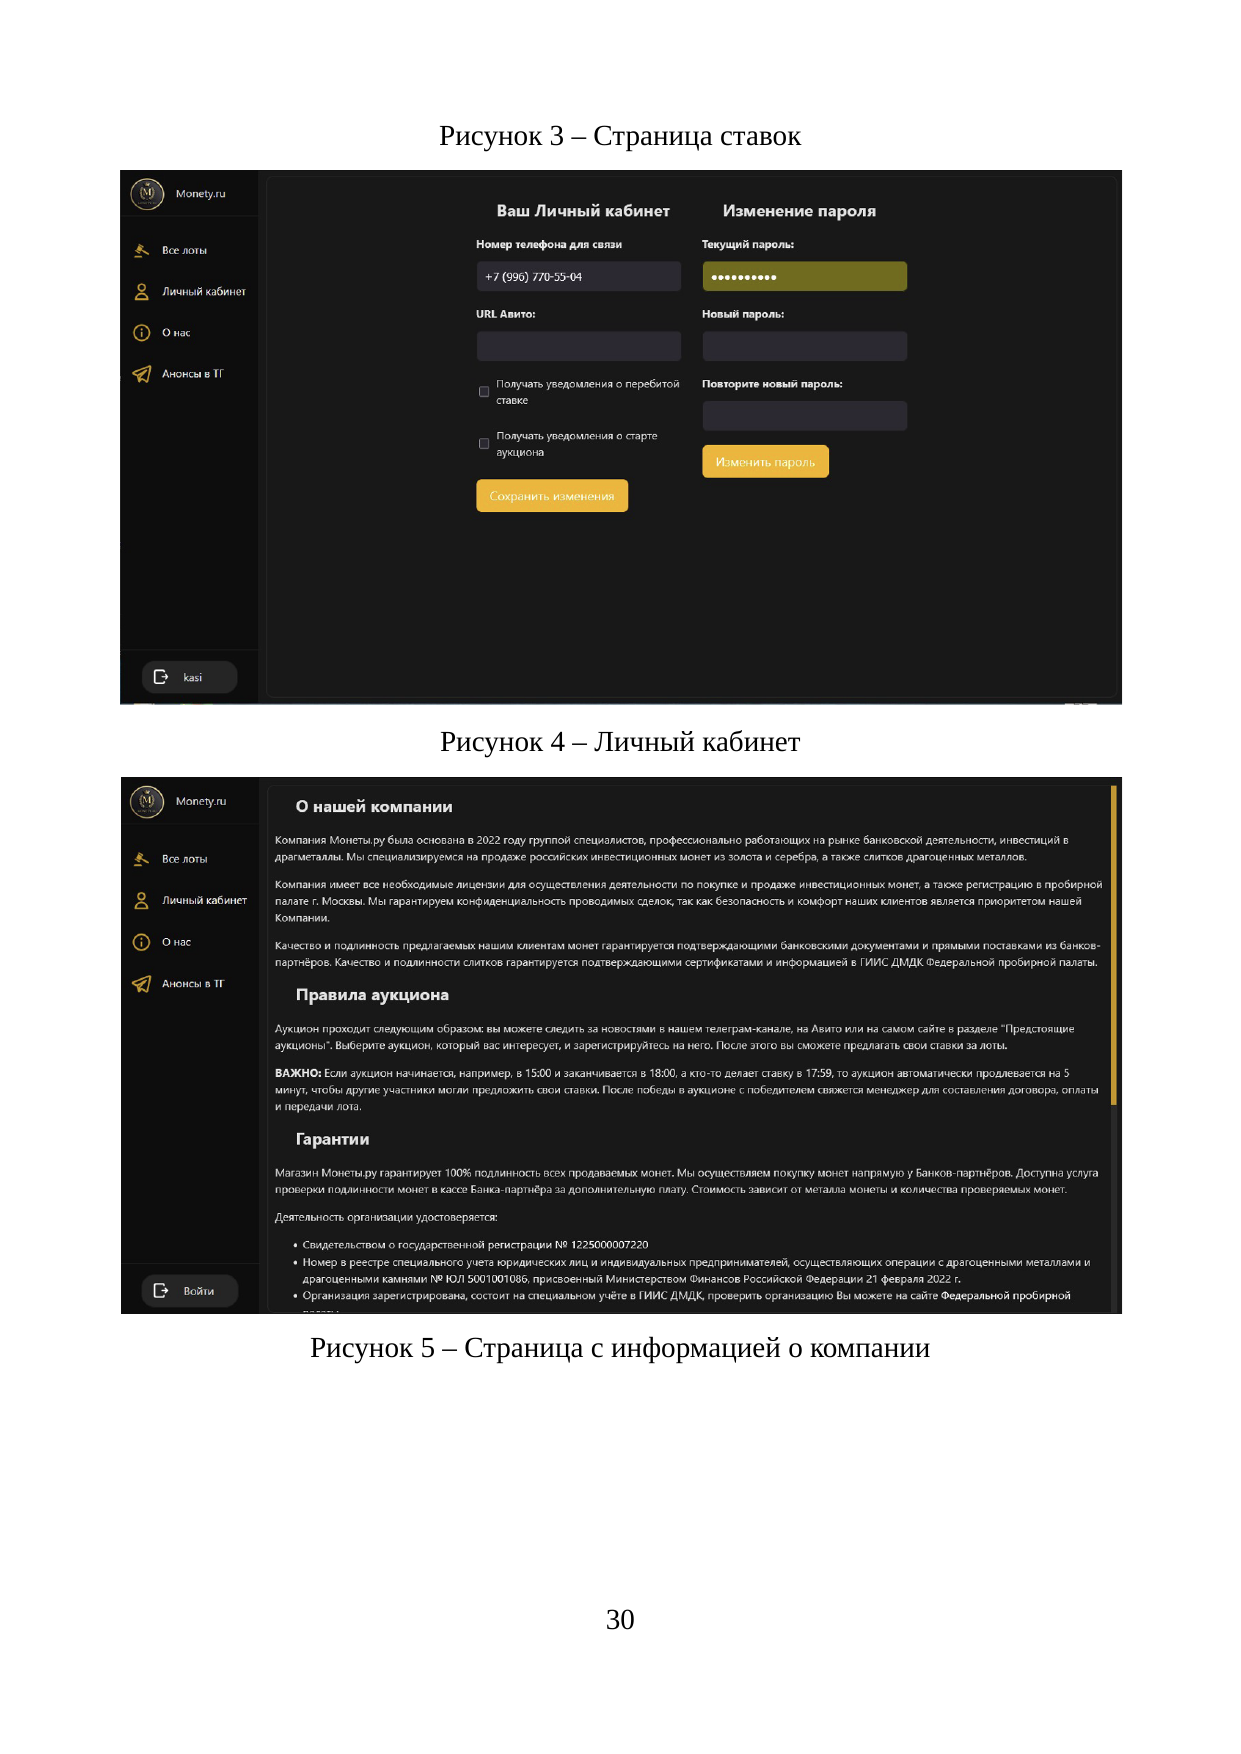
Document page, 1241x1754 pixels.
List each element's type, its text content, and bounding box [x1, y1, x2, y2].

picture [118, 168, 1123, 707]
text Рисунок 5 – Страница с информацией о компании [118, 1330, 1122, 1364]
text Рисунок 4 – Личный кабинет [118, 724, 1122, 757]
picture [118, 774, 1123, 1314]
text Рисунок 3 – Страница ставок [118, 118, 1122, 152]
